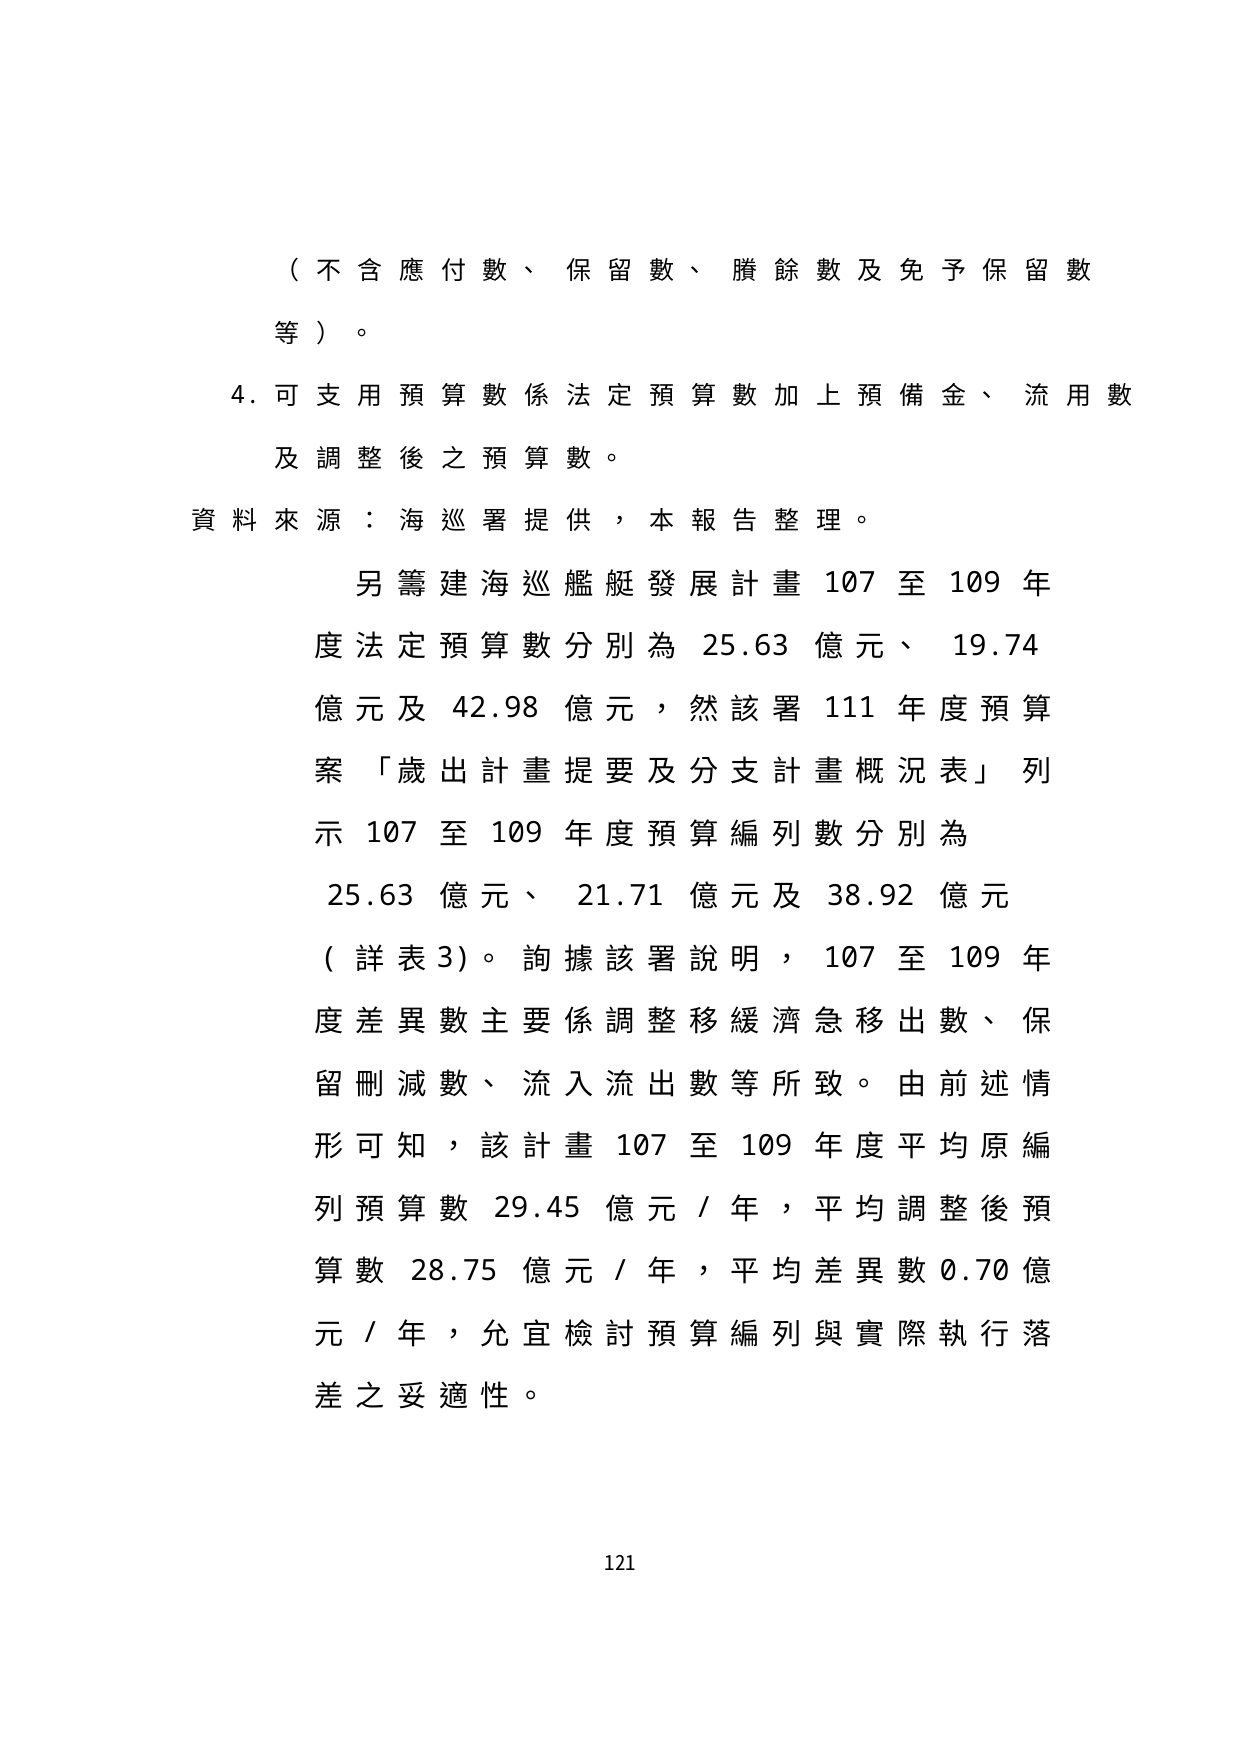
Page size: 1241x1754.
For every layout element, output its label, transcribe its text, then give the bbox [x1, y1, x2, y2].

text 4.可支用預算數係法定預算數加上預備金、流用數及調整後之預算數。 [207, 352, 1152, 477]
text 另籌建海巡艦艇發展計畫107至109年度法定預算數分別為25.63億元、19.74億元及42.98億元，然該署111年度預算案「歲出計畫提要及分支計畫概況表」列示107至109年度預算編列數分別為25.63億元、21.71億元及38.92億元(詳表3)。詢據該署說明，107至109年度差異數主要係調整移緩濟急移出數、保留刪減數、流入流出數等所致。由前述情形可知，該計畫107至109年度平均原編列預算數29.45億元/年，平均調整後預算數28.75億元/年，平均差異數0.70億元/年，允宜檢討預算編列與實際執行落差之妥適性。 [271, 540, 1058, 1415]
text （不含應付數、保留數、賸餘數及免予保留數等）。 [207, 227, 1152, 352]
text 資料來源：海巡署提供，本報告整理。 [94, 477, 1114, 540]
